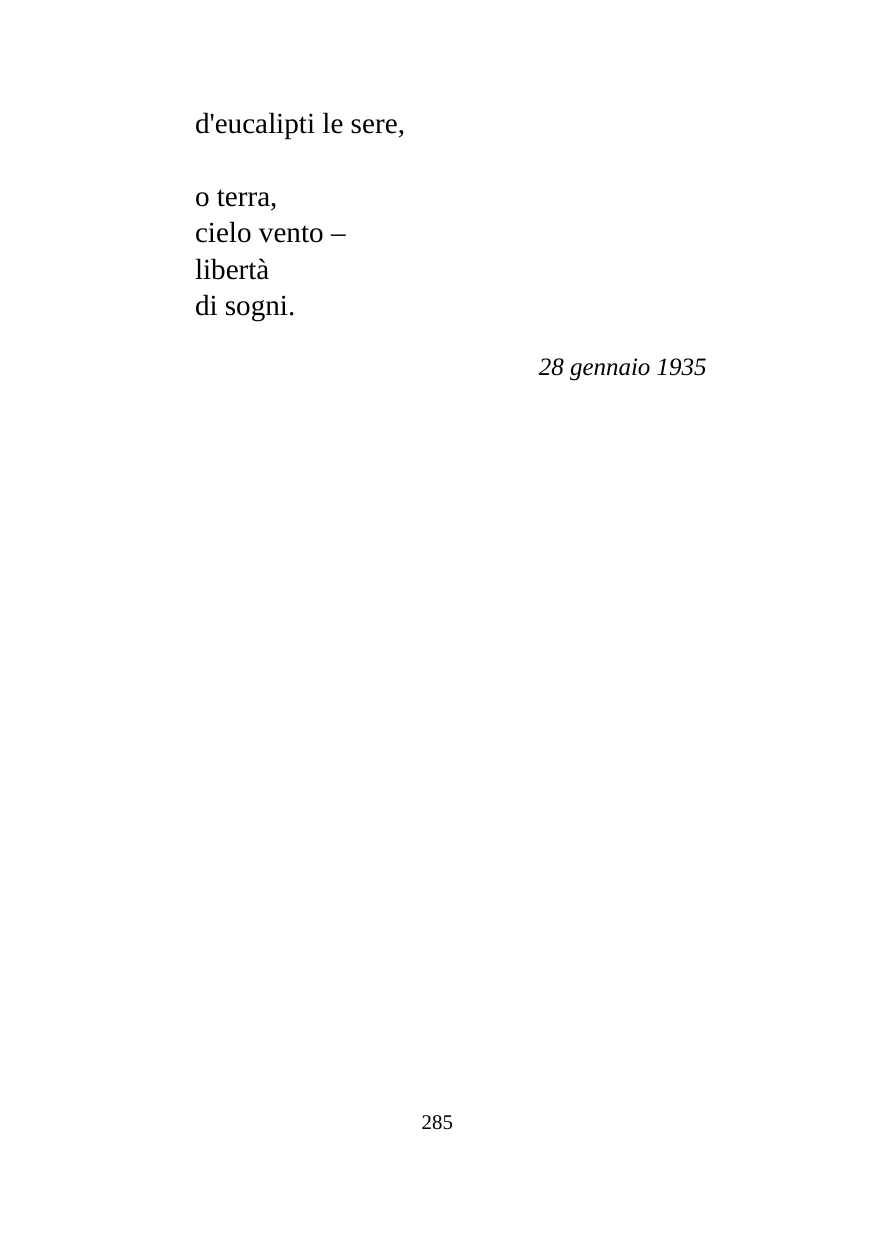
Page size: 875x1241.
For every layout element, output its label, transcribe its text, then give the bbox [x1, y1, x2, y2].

text cielo vento – [195, 216, 768, 249]
text o terra, [195, 179, 768, 213]
text libertà [195, 252, 768, 286]
text d'eucalipti le sere, [195, 106, 768, 140]
text 28 gennaio 1935 [106, 352, 709, 380]
text di sogni. [195, 288, 768, 322]
